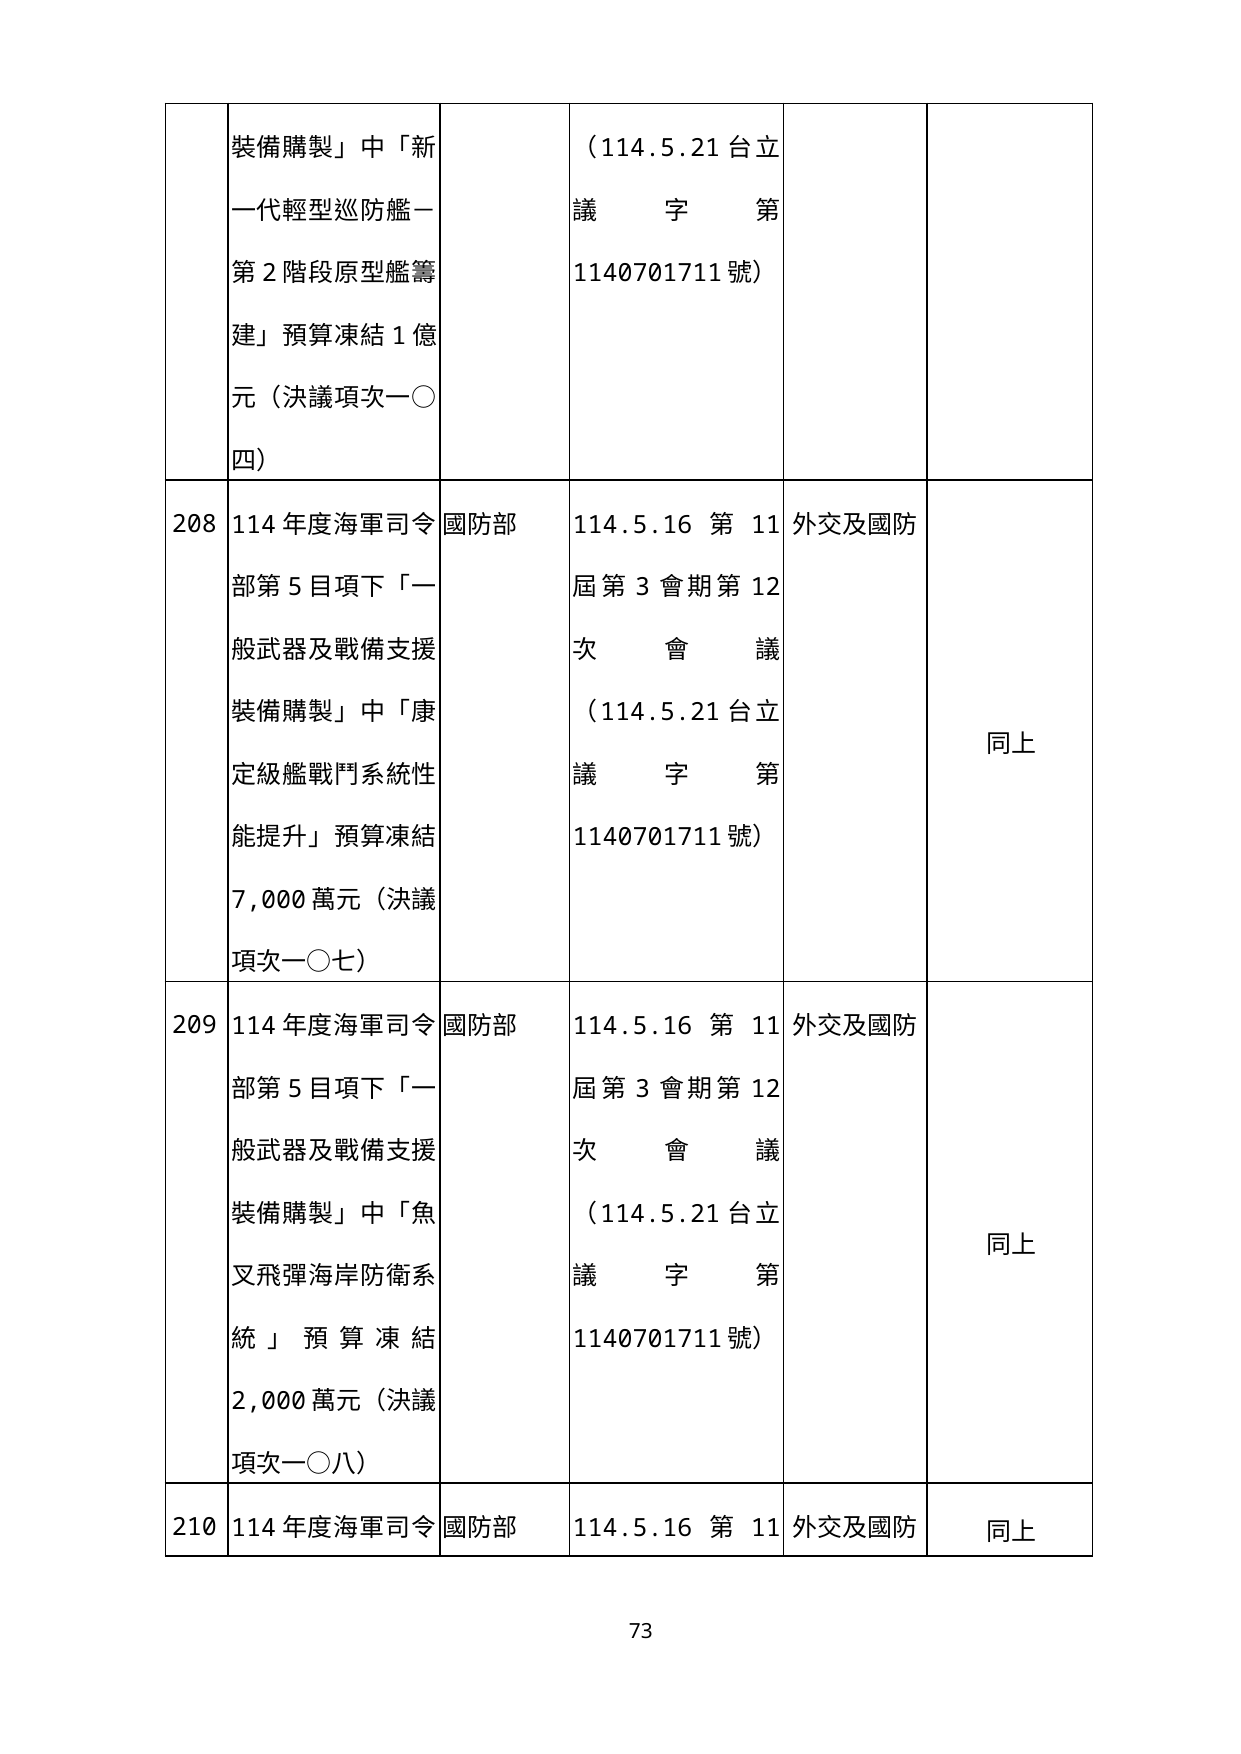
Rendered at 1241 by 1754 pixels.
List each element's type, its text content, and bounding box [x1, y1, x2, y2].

table_cell [928, 104, 1092, 479]
table_cell 114.5.16第11屆第3會期第12次會議（114.5.21台立議字第1140701711號） [570, 481, 783, 981]
table_cell [441, 104, 569, 479]
table_cell [784, 104, 926, 479]
table_cell 國防部 [441, 982, 569, 1482]
table_cell 同上 [928, 481, 1092, 981]
table_cell 外交及國防 [784, 982, 926, 1482]
table_cell 114年度海軍司令部第5目項下「一般武器及戰備支援裝備購製」中「康定級艦戰鬥系統性能提升」預算凍結7,000萬元（決議項次一○七） [229, 481, 439, 981]
table_cell [166, 1484, 227, 1555]
table_cell [166, 982, 227, 1482]
table_cell 國防部 [441, 1484, 569, 1555]
table_cell 國防部 [441, 481, 569, 981]
table_cell 外交及國防 [784, 481, 926, 981]
table_cell 同上 [928, 982, 1092, 1482]
table_cell [166, 104, 227, 479]
table_cell 裝備購製」中「新一代輕型巡防艦－第2階段原型艦籌建」預算凍結1億元（決議項次一○四） [229, 104, 439, 479]
table_cell 114.5.16第11 [570, 1484, 783, 1555]
table_cell 同上 [928, 1484, 1092, 1555]
table_cell 114年度海軍司令部第5目項下「一般武器及戰備支援裝備購製」中「魚叉飛彈海岸防衛系統」預算凍結2,000萬元（決議項次一○八） [229, 982, 439, 1482]
table_cell 114年度海軍司令 [229, 1484, 439, 1555]
table_cell （114.5.21台立議字第1140701711號） [570, 104, 783, 479]
table_cell 114.5.16第11屆第3會期第12次會議（114.5.21台立議字第1140701711號） [570, 982, 783, 1482]
table_cell [166, 481, 227, 981]
table_cell 外交及國防 [784, 1484, 926, 1555]
